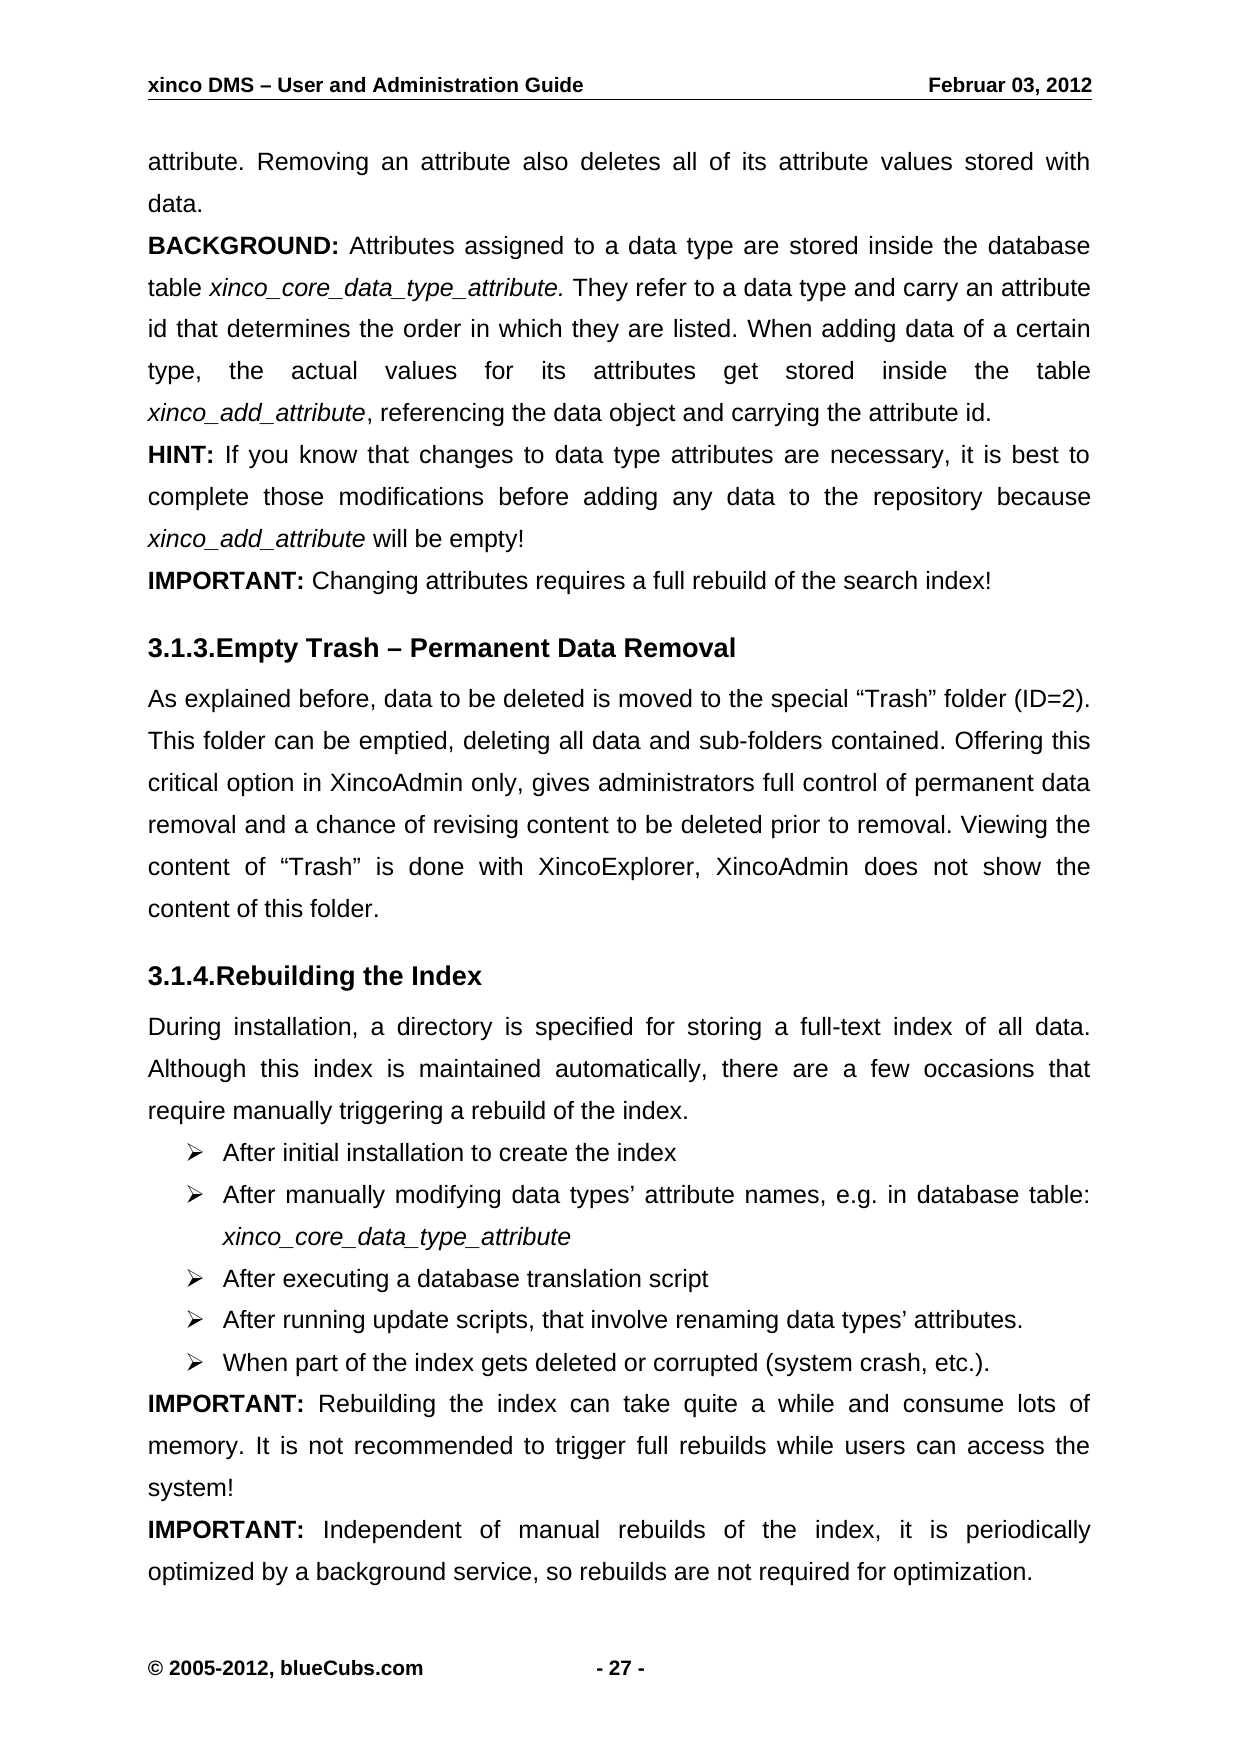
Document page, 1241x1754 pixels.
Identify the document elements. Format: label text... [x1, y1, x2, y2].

list After initial installation to create the index [185, 1138, 1092, 1167]
subtitle Rebuilding the Index [148, 961, 1092, 992]
text IMPORTANT: Rebuilding the index can take quite a while and consume lots of memory. It is not recommended to trigger full rebuilds while users can access the system! [148, 1390, 1092, 1502]
list After executing a database translation script [185, 1264, 1092, 1292]
text BACKGROUND: Attributes assigned to a data type are stored inside the database table xinco_core_data_type_attribute. They refer to a data type and carry an attribute id that determines the order in which they are listed. When adding data of a certain type, the actual values for its attributes get stored inside the table xinco_add_attribute, referencing the data object and carrying the attribute id. [148, 231, 1092, 427]
text IMPORTANT: Changing attributes requires a full rebuild of the search index! [148, 566, 1092, 594]
text HINT: If you know that changes to data type attributes are necessary, it is best to complete those modifications before adding any data to the repository because xinco_add_attribute will be empty! [148, 441, 1092, 552]
text As explained before, data to be deleted is moved to the special “Trash” folder (ID=2). This folder can be emptied, deleting all data and sub-folders contained. Offering this critical option in XincoAdmin only, gives administrators full control of permanent data removal and a chance of revising content to be deleted prior to removal. Viewing the content of “Trash” is done with XincoExplorer, XincoAdmin does not show the content of this folder. [148, 685, 1092, 922]
list After manually modifying data types’ attribute names, e.g. in database table: xinco_core_data_type_attribute [185, 1181, 1092, 1250]
subtitle Empty Trash – Permanent Data Removal [148, 633, 1092, 664]
list After running update scripts, that involve renaming data types’ attributes. [185, 1306, 1092, 1334]
text During installation, a directory is specified for storing a full-text index of all data. Although this index is maintained automatically, there are a few occasions that require manually triggering a rebuild of the index. [148, 1013, 1092, 1124]
text attribute. Removing an attribute also deletes all of its attribute values stored with data. [148, 148, 1092, 217]
list When part of the index gets deleted or corrupted (system crash, etc.). [185, 1348, 1092, 1376]
text IMPORTANT: Independent of manual rebuilds of the index, it is periodically optimized by a background service, so rebuilds are not required for optimization. [148, 1516, 1092, 1586]
